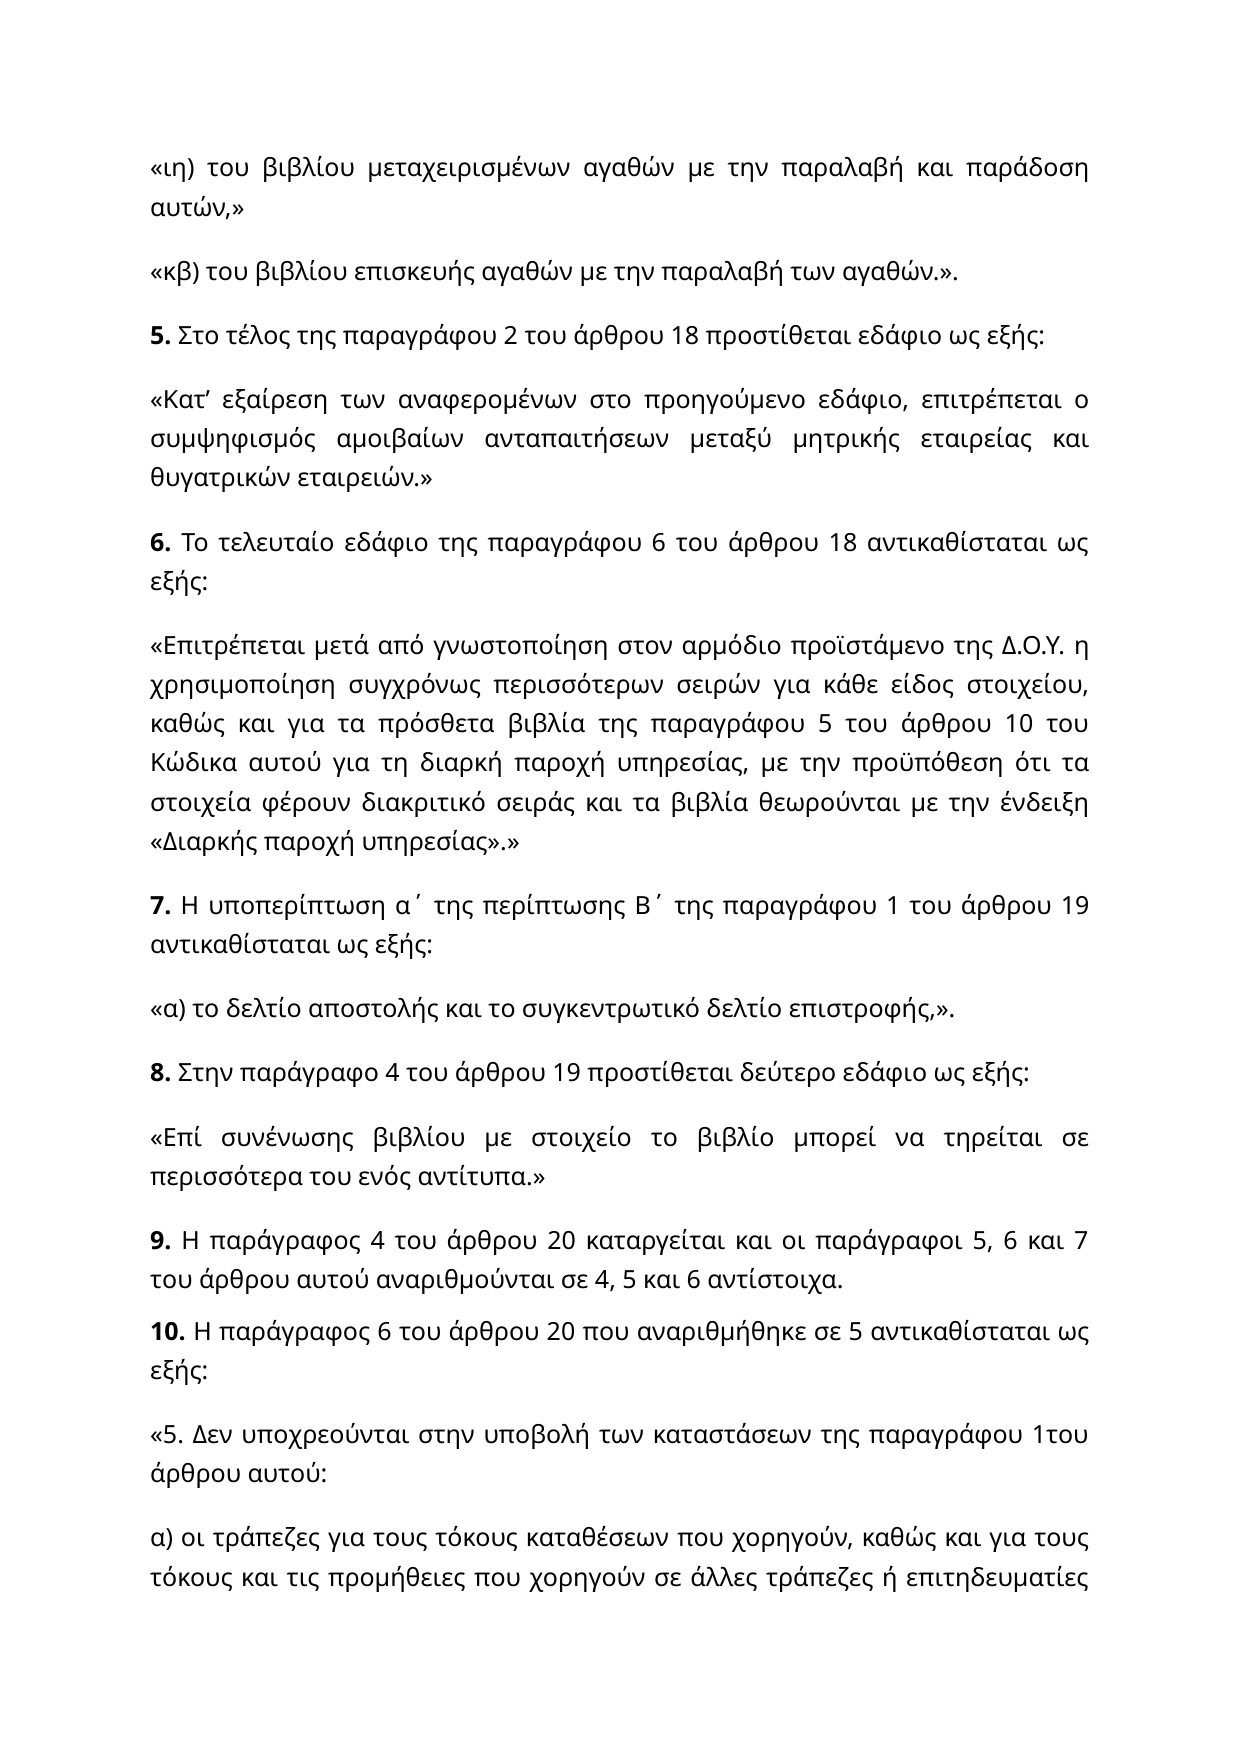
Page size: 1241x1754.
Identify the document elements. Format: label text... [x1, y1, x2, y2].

text 5. Στο τέλος της παραγράφου 2 του άρθρου 18 προστίθεται εδάφιο ως εξής: [150, 317, 1090, 352]
text «α) το δελτίο αποστολής και το συγκεντρωτικό δελτίο επιστροφής,». [150, 991, 1090, 1025]
text 8. Στην παράγραφο 4 του άρθρου 19 προστίθεται δεύτερο εδάφιο ως εξής: [150, 1055, 1090, 1089]
text «5. Δεν υποχρεούνται στην υποβολή των καταστάσεων της παραγράφου 1του άρθρου αυτού: [150, 1417, 1090, 1490]
text 6. Το τελευταίο εδάφιο της παραγράφου 6 του άρθρου 18 αντικαθίσταται ως εξής: [150, 524, 1090, 597]
text 9. Η παράγραφος 4 του άρθρου 20 καταργείται και οι παράγραφοι 5, 6 και 7 του άρθρου αυτού αναριθμούνται σε 4, 5 και 6 αντίστοιχα. [150, 1222, 1090, 1296]
text «Επιτρέπεται μετά από γνωστοποίηση στον αρμόδιο προϊστάμενο της Δ.Ο.Υ. η χρησιμοποίηση συγχρόνως περισσότερων σειρών για κάθε είδος στοιχείου, καθώς και για τα πρόσθετα βιβλία της παραγράφου 5 του άρθρου 10 του Κώδικα αυτού για τη διαρκή παροχή υπηρεσίας, με την προϋπόθεση ότι τα στοιχεία φέρουν διακριτικό σειράς και τα βιβλία θεωρούνται με την ένδειξη «Διαρκής παροχή υπηρεσίας».» [150, 627, 1090, 857]
text «κβ) του βιβλίου επισκευής αγαθών με την παραλαβή των αγαθών.». [150, 253, 1090, 287]
text 10. Η παράγραφος 6 του άρθρου 20 που αναριθμήθηκε σε 5 αντικαθίσταται ως εξής: [150, 1313, 1090, 1387]
text 7. Η υποπερίπτωση α΄ της περίπτωσης Β΄ της παραγράφου 1 του άρθρου 19 αντικαθίσταται ως εξής: [150, 887, 1090, 961]
text «Επί συνένωσης βιβλίου με στοιχείο το βιβλίο μπορεί να τηρείται σε περισσότερα του ενός αντίτυπα.» [150, 1119, 1090, 1192]
text α) οι τράπεζες για τους τόκους καταθέσεων που χορηγούν, καθώς και για τους τόκους και τις προμήθειες που χορηγούν σε άλλες τράπεζες ή επιτηδευματίες [150, 1520, 1090, 1593]
text «ιη) του βιβλίου μεταχειρισμένων αγαθών με την παραλαβή και παράδοση αυτών,» [150, 150, 1090, 223]
text «Κατ’ εξαίρεση των αναφερομένων στο προηγούμενο εδάφιο, επιτρέπεται ο συμψηφισμός αμοιβαίων ανταπαιτήσεων μεταξύ μητρικής εταιρείας και θυγατρικών εταιρειών.» [150, 382, 1090, 494]
